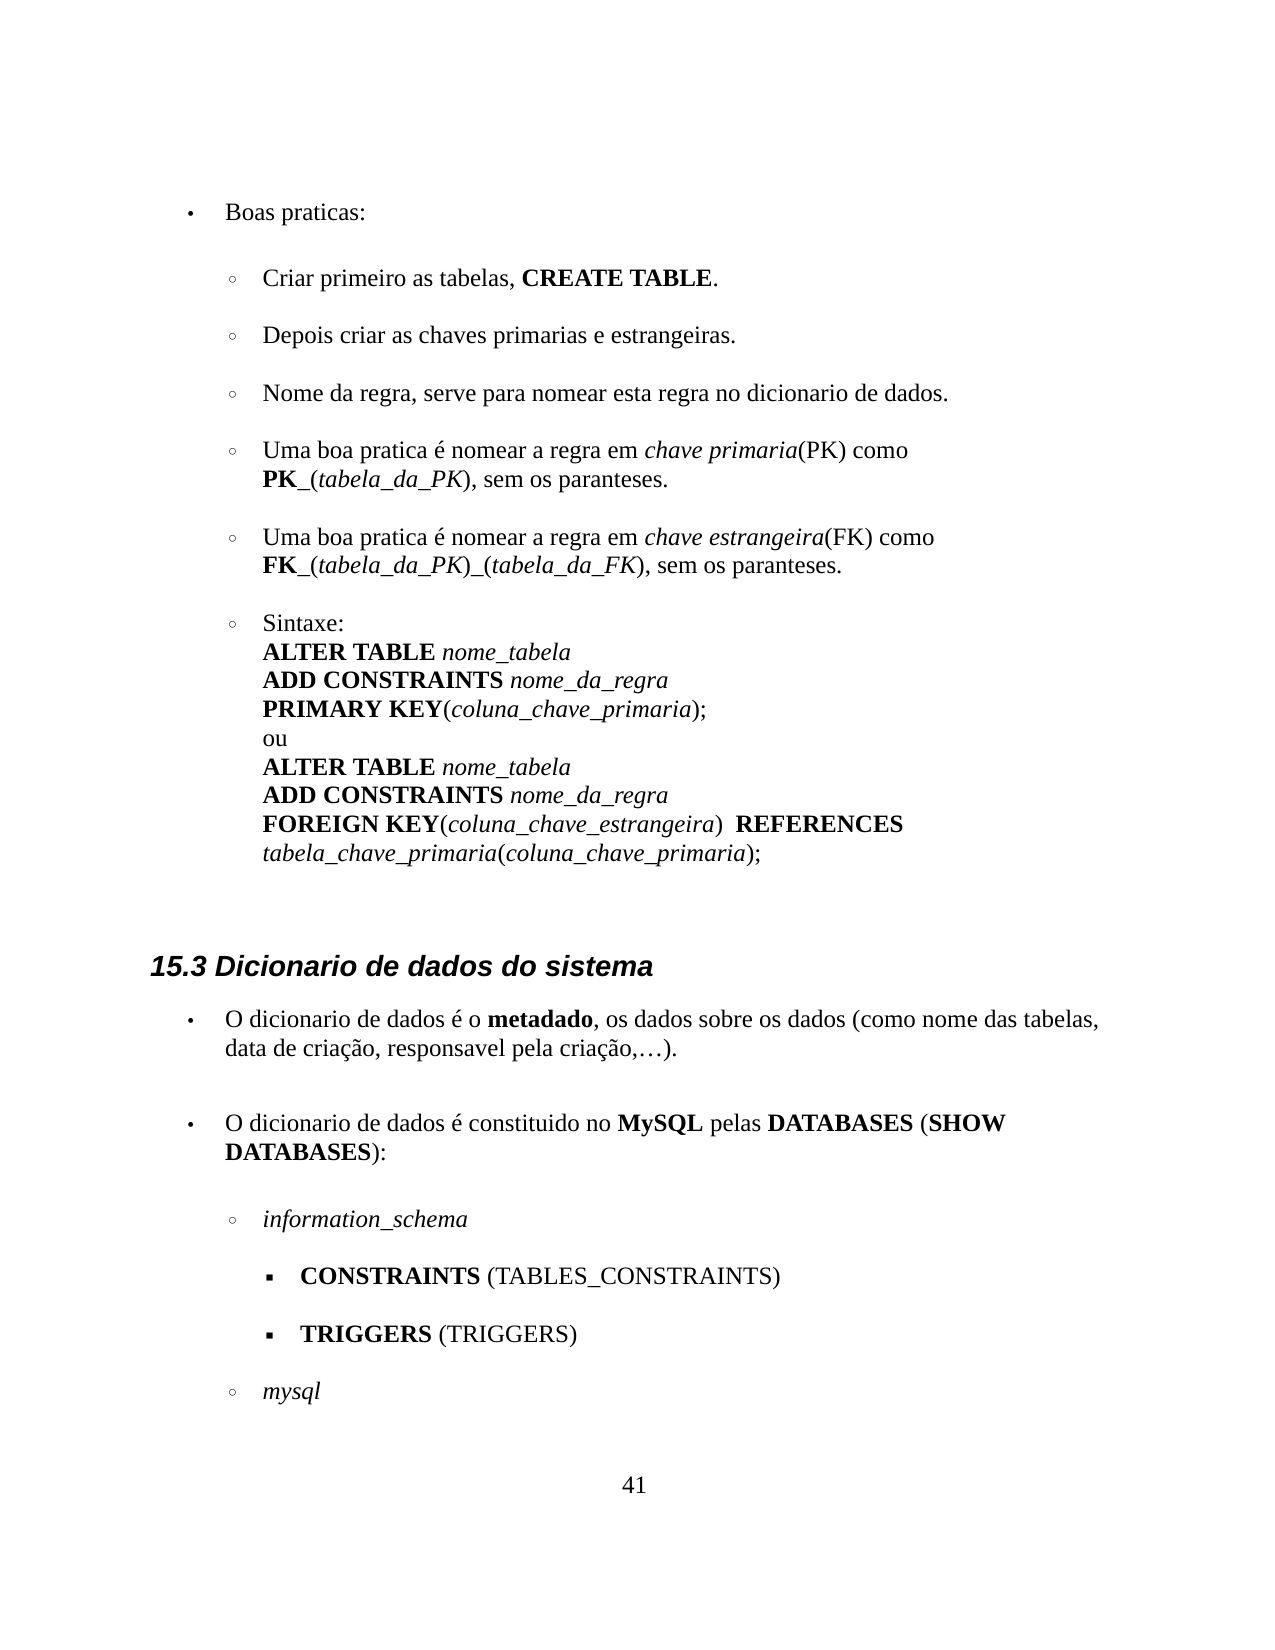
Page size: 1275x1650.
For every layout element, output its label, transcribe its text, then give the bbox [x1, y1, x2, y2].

list Uma boa pratica é nomear a regra em chave primaria(PK) como PK_(tabela_da_PK), sem os paranteses. [225, 436, 1125, 522]
list Uma boa pratica é nomear a regra em chave estrangeira(FK) como FK_(tabela_da_PK)_(tabela_da_FK), sem os paranteses. [225, 522, 1125, 608]
list information_schema [225, 1204, 1125, 1261]
list O dicionario de dados é o metadado, os dados sobre os dados (como nome das tabelas, data de criação, responsavel pela criação,…). [187, 1004, 1125, 1091]
list Depois criar as chaves primarias e estrangeiras. [225, 321, 1125, 378]
list TRIGGERS (TRIGGERS) [262, 1319, 1125, 1376]
list Boas praticas: [187, 197, 1125, 254]
list Sintaxe: ALTER TABLE nome_tabela ADD CONSTRAINTS nome_da_regra PRIMARY KEY(coluna_chave_primaria); ou ALTER TABLE nome_tabela ADD CONSTRAINTS nome_da_regra FOREIGN KEY(coluna_chave_estrangeira) REFERENCES tabela_chave_primaria(coluna_chave_primaria); [225, 608, 1125, 896]
list Nome da regra, serve para nomear esta regra no dicionario de dados. [225, 378, 1125, 436]
subtitle 15.3 Dicionario de dados do sistema [150, 949, 1125, 983]
list mysql [225, 1376, 1125, 1434]
list [187, 150, 1125, 179]
list Criar primeiro as tabelas, CREATE TABLE. [225, 263, 1125, 321]
list CONSTRAINTS (TABLES_CONSTRAINTS) [262, 1261, 1125, 1319]
list O dicionario de dados é constituido no MySQL pelas DATABASES (SHOW DATABASES): [187, 1108, 1125, 1195]
